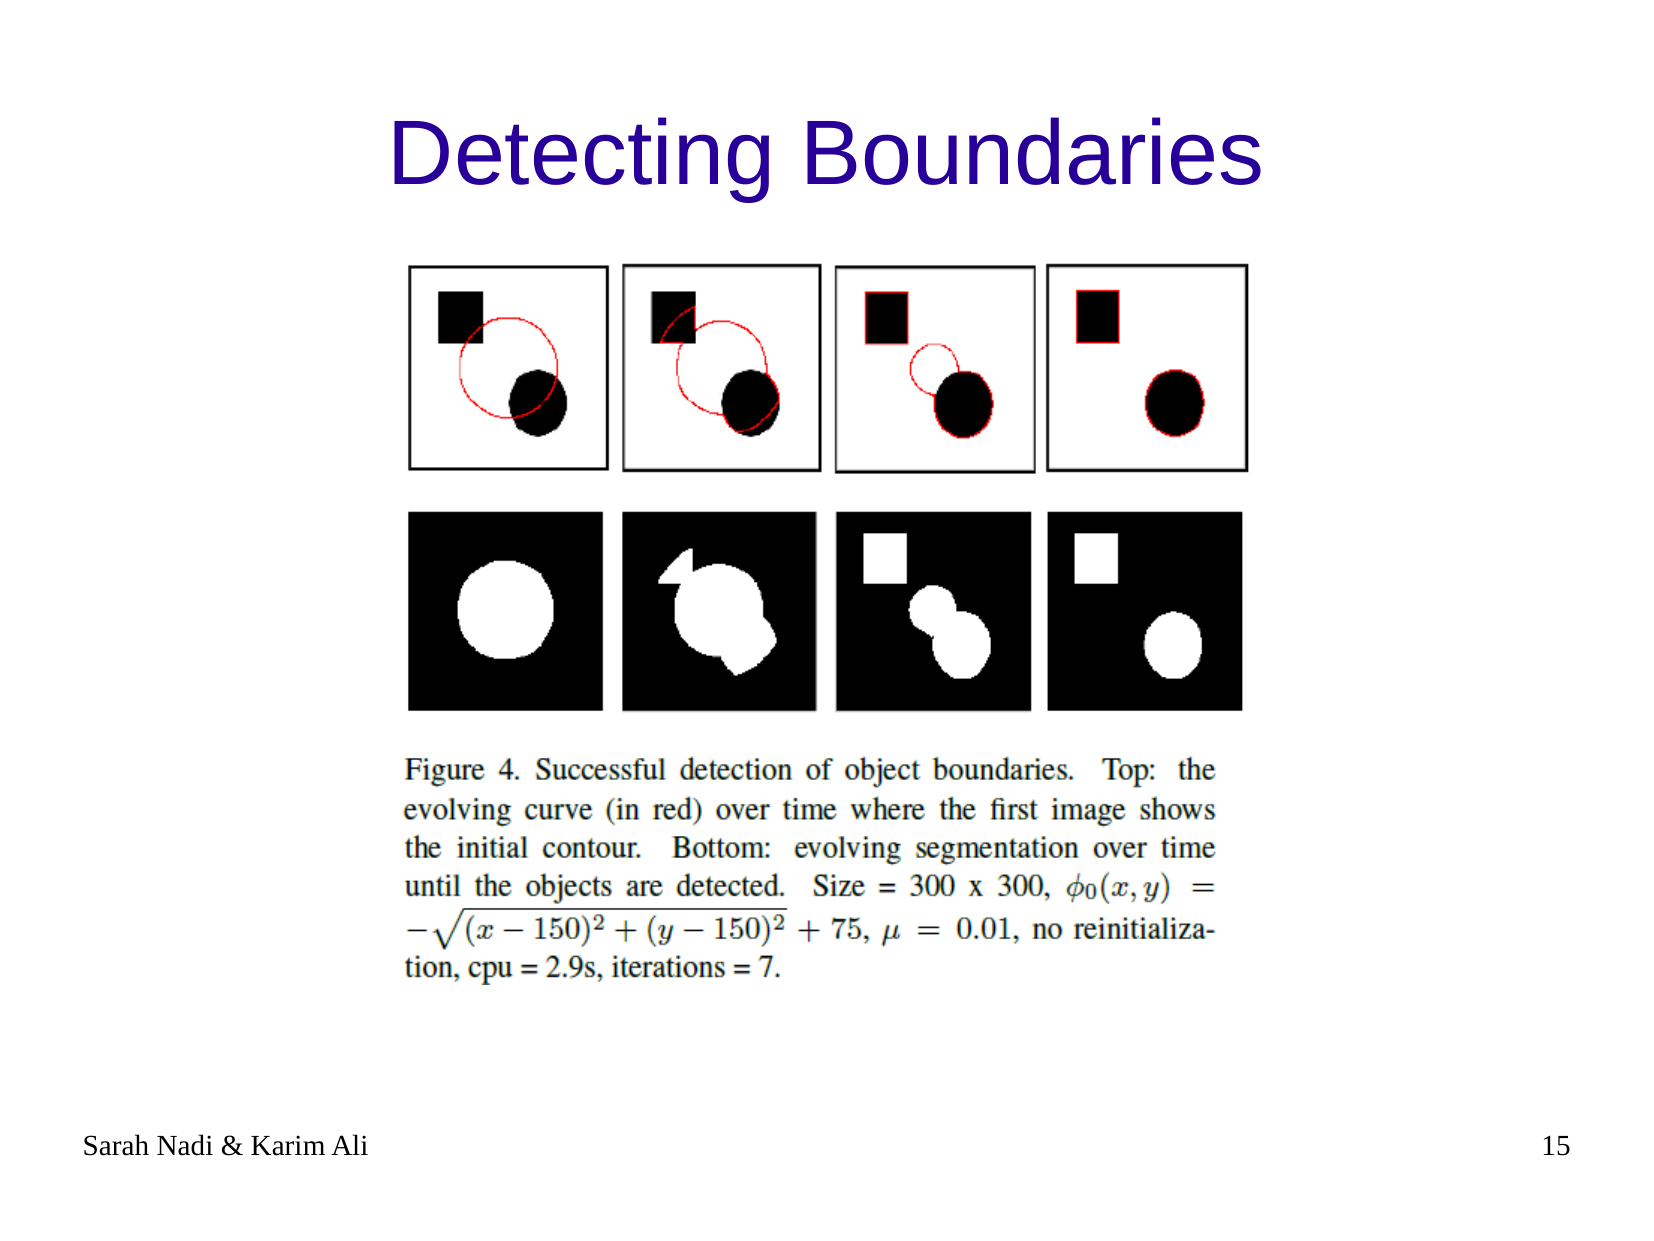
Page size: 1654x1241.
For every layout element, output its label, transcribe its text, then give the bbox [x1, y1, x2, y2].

picture [395, 255, 1259, 985]
title Detecting Boundaries [82, 56, 1571, 250]
